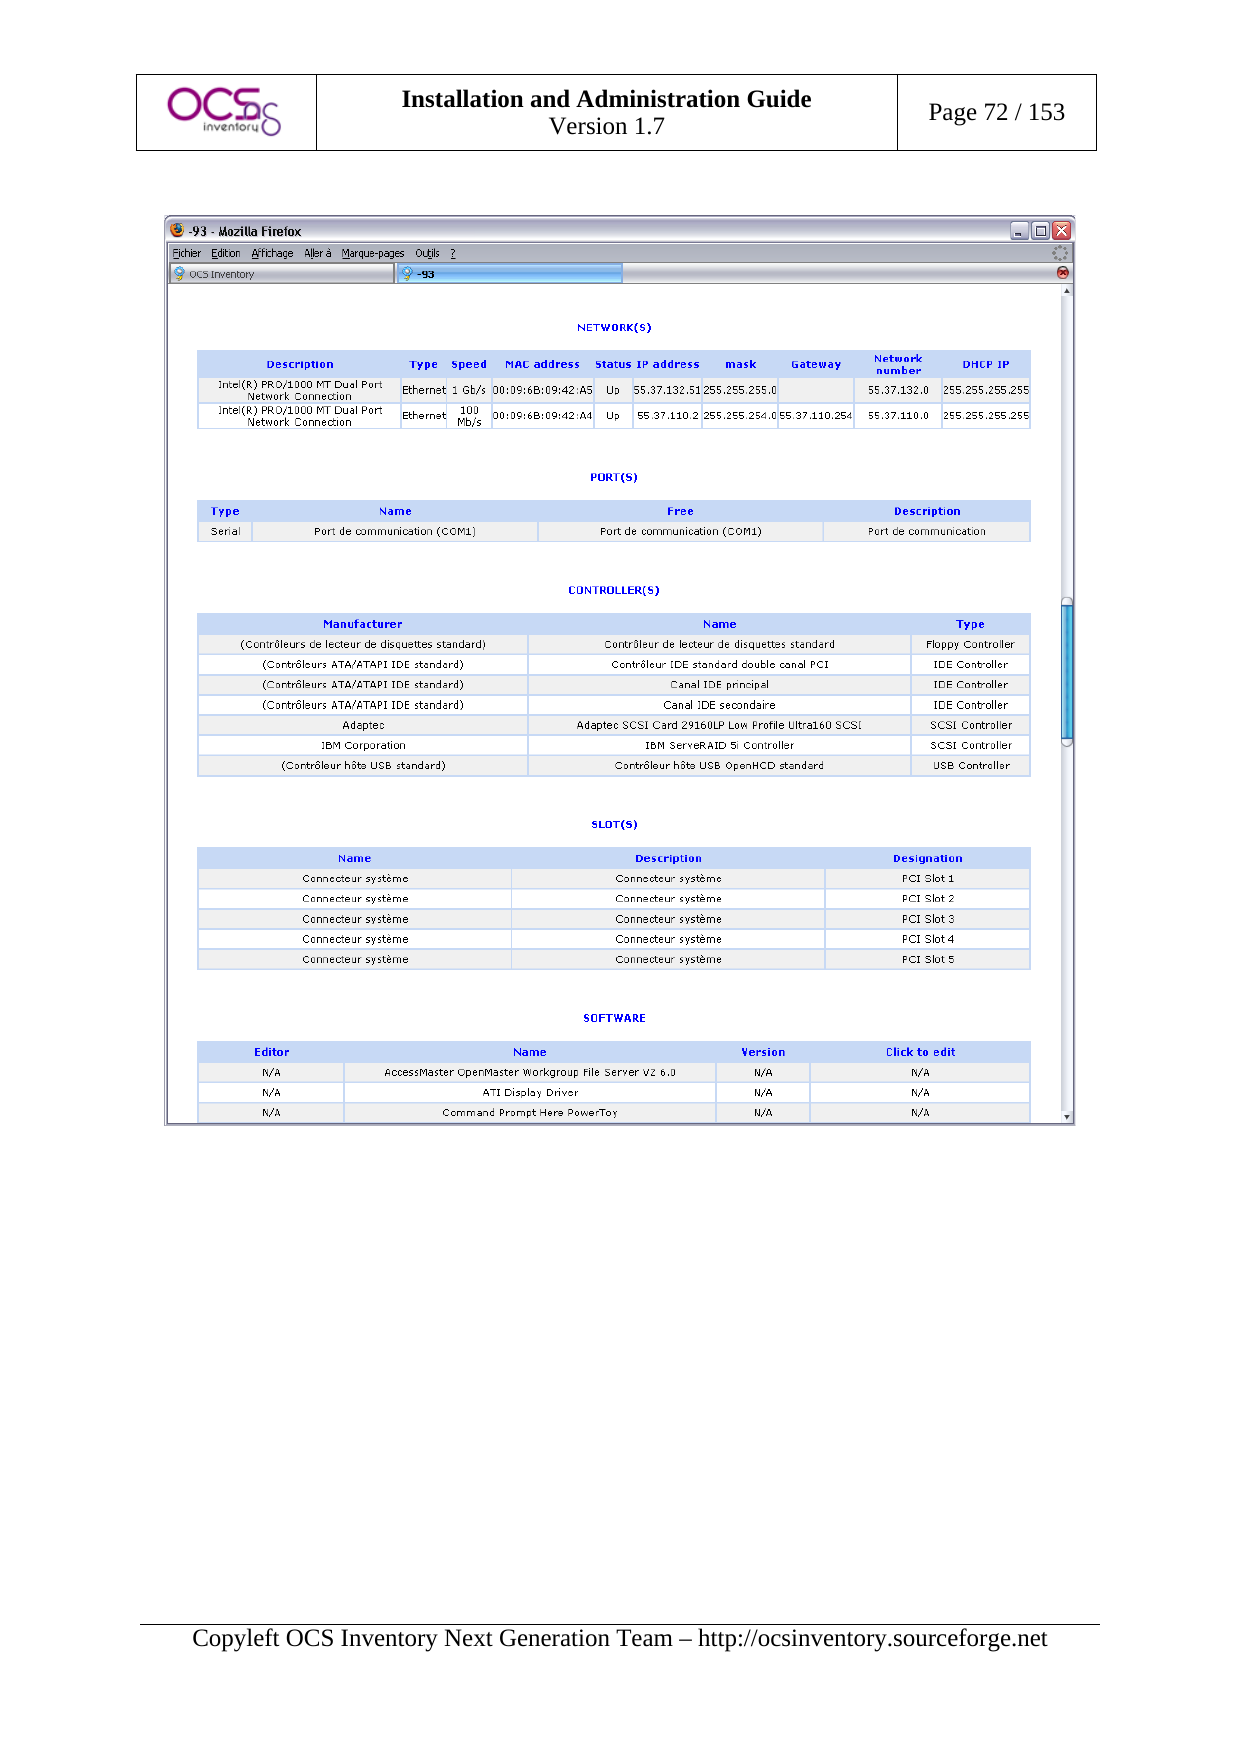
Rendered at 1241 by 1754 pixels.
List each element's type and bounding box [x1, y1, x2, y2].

picture [163, 83, 286, 141]
picture [164, 215, 1076, 1126]
